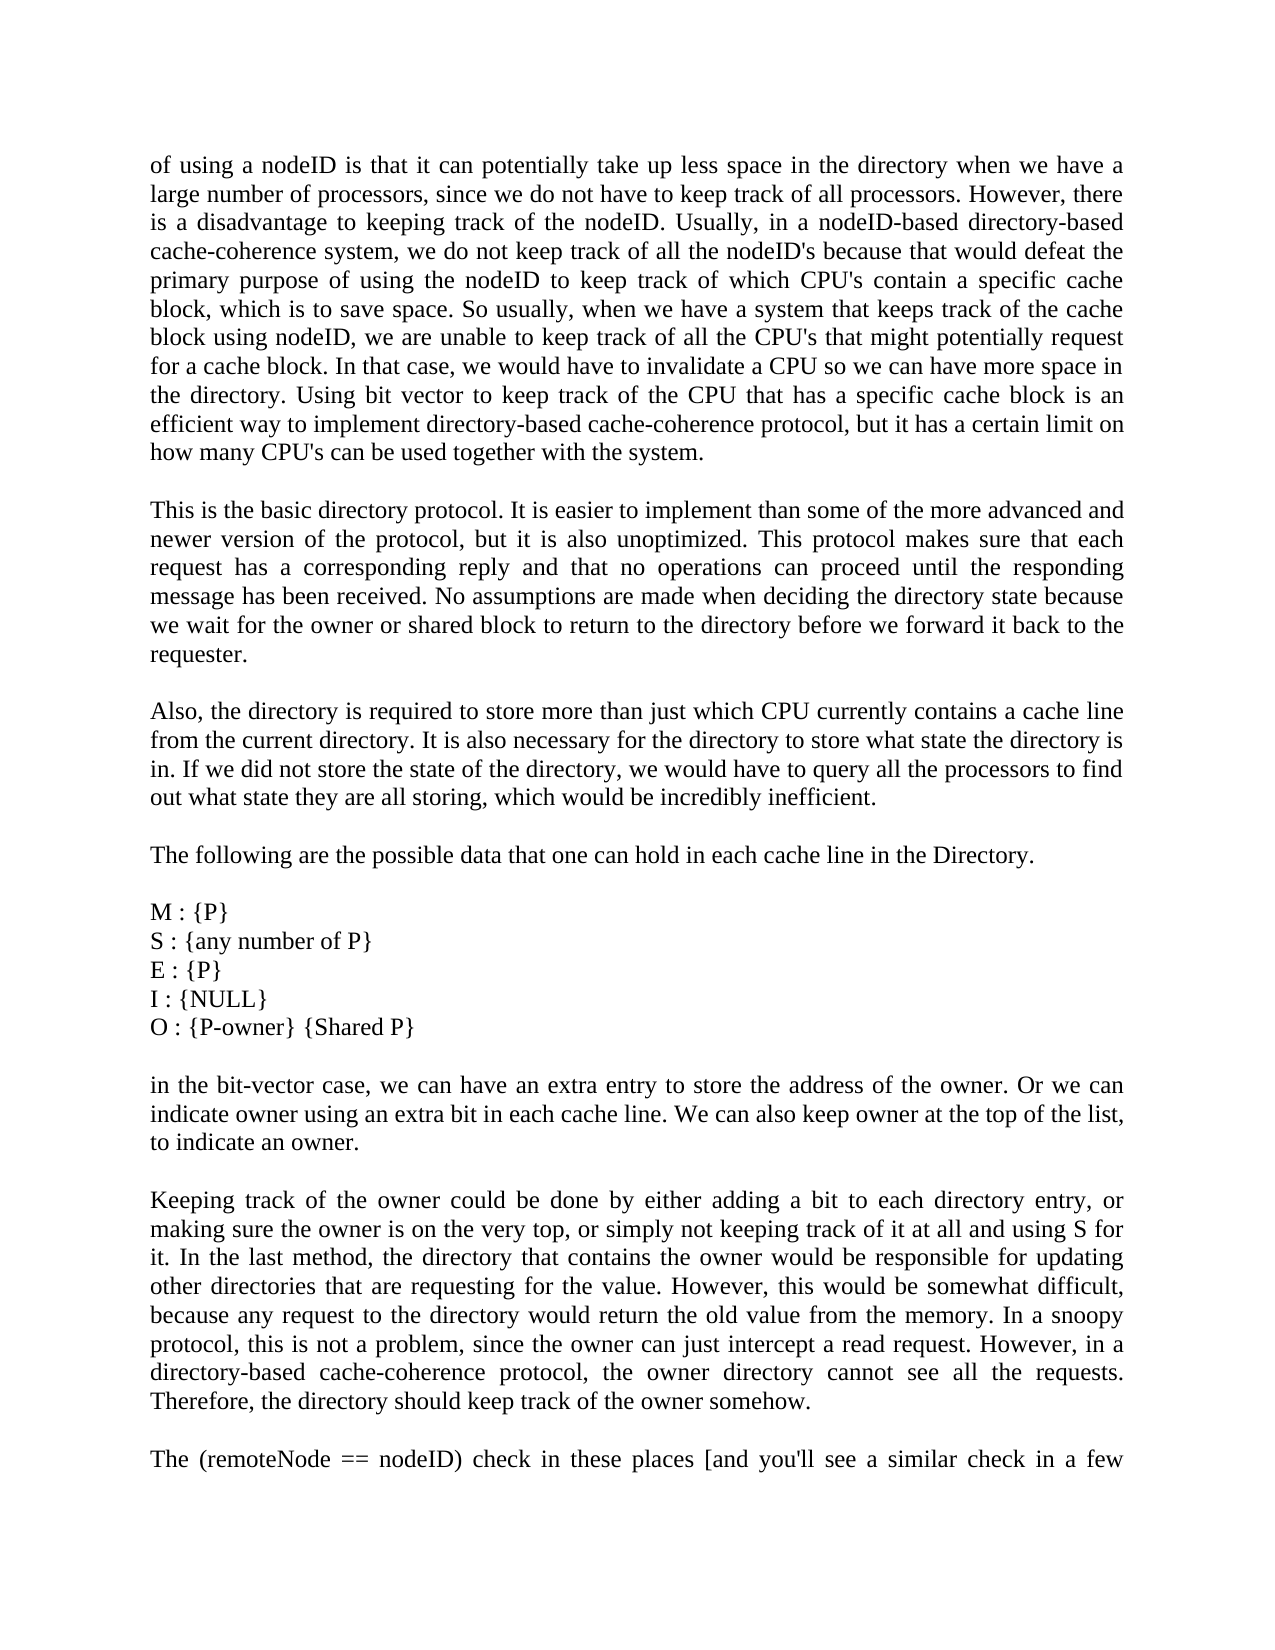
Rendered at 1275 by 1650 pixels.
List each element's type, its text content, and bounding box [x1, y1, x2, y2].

text The following are the possible data that one can hold in each cache line in the Directory. [150, 840, 1125, 869]
text Also, the directory is required to store more than just which CPU currently contains a cache line from the current directory. It is also necessary for the directory to store what state the directory is in. If we did not store the state of the directory, we would have to query all the processors to find out what state they are all storing, which would be incredibly inefficient. [150, 696, 1125, 811]
text S : {any number of P} [150, 926, 1125, 955]
text in the bit-vector case, we can have an extra entry to store the address of the owner. Or we can indicate owner using an extra bit in each cache line. We can also keep owner at the top of the list, to indicate an owner. [150, 1070, 1125, 1156]
text of using a nodeID is that it can potentially take up less space in the directory when we have a large number of processors, since we do not have to keep track of all processors. However, there is a disadvantage to keeping track of the nodeID. Usually, in a nodeID-based directory-based cache-coherence system, we do not keep track of all the nodeID's because that would defeat the primary purpose of using the nodeID to keep track of which CPU's contain a specific cache block, which is to save space. So usually, when we have a system that keeps track of the cache block using nodeID, we are unable to keep track of all the CPU's that might potentially request for a cache block. In that case, we would have to invalidate a CPU so we can have more space in the directory. Using bit vector to keep track of the CPU that has a specific cache block is an efficient way to implement directory-based cache-coherence protocol, but it has a certain limit on how many CPU's can be used together with the system. [150, 150, 1125, 466]
text The (remoteNode == nodeID) check in these places [and you'll see a similar check in a few [150, 1444, 1125, 1472]
text O : {P-owner} {Shared P} [150, 1012, 1125, 1041]
text I : {NULL} [150, 984, 1125, 1012]
text E : {P} [150, 955, 1125, 984]
text This is the basic directory protocol. It is easier to implement than some of the more advanced and newer version of the protocol, but it is also unoptimized. This protocol makes sure that each request has a corresponding reply and that no operations can proceed until the responding message has been received. No assumptions are made when deciding the directory state because we wait for the owner or shared block to return to the directory before we forward it back to the requester. [150, 495, 1125, 667]
text Keeping track of the owner could be done by either adding a bit to each directory entry, or making sure the owner is on the very top, or simply not keeping track of it at all and using S for it. In the last method, the directory that contains the owner would be responsible for updating other directories that are requesting for the value. However, this would be somewhat difficult, because any request to the directory would return the old value from the memory. In a snoopy protocol, this is not a problem, since the owner can just intercept a read request. However, in a directory-based cache-coherence protocol, the owner directory cannot see all the requests. Therefore, the directory should keep track of the owner somehow. [150, 1185, 1125, 1415]
text M : {P} [150, 897, 1125, 926]
